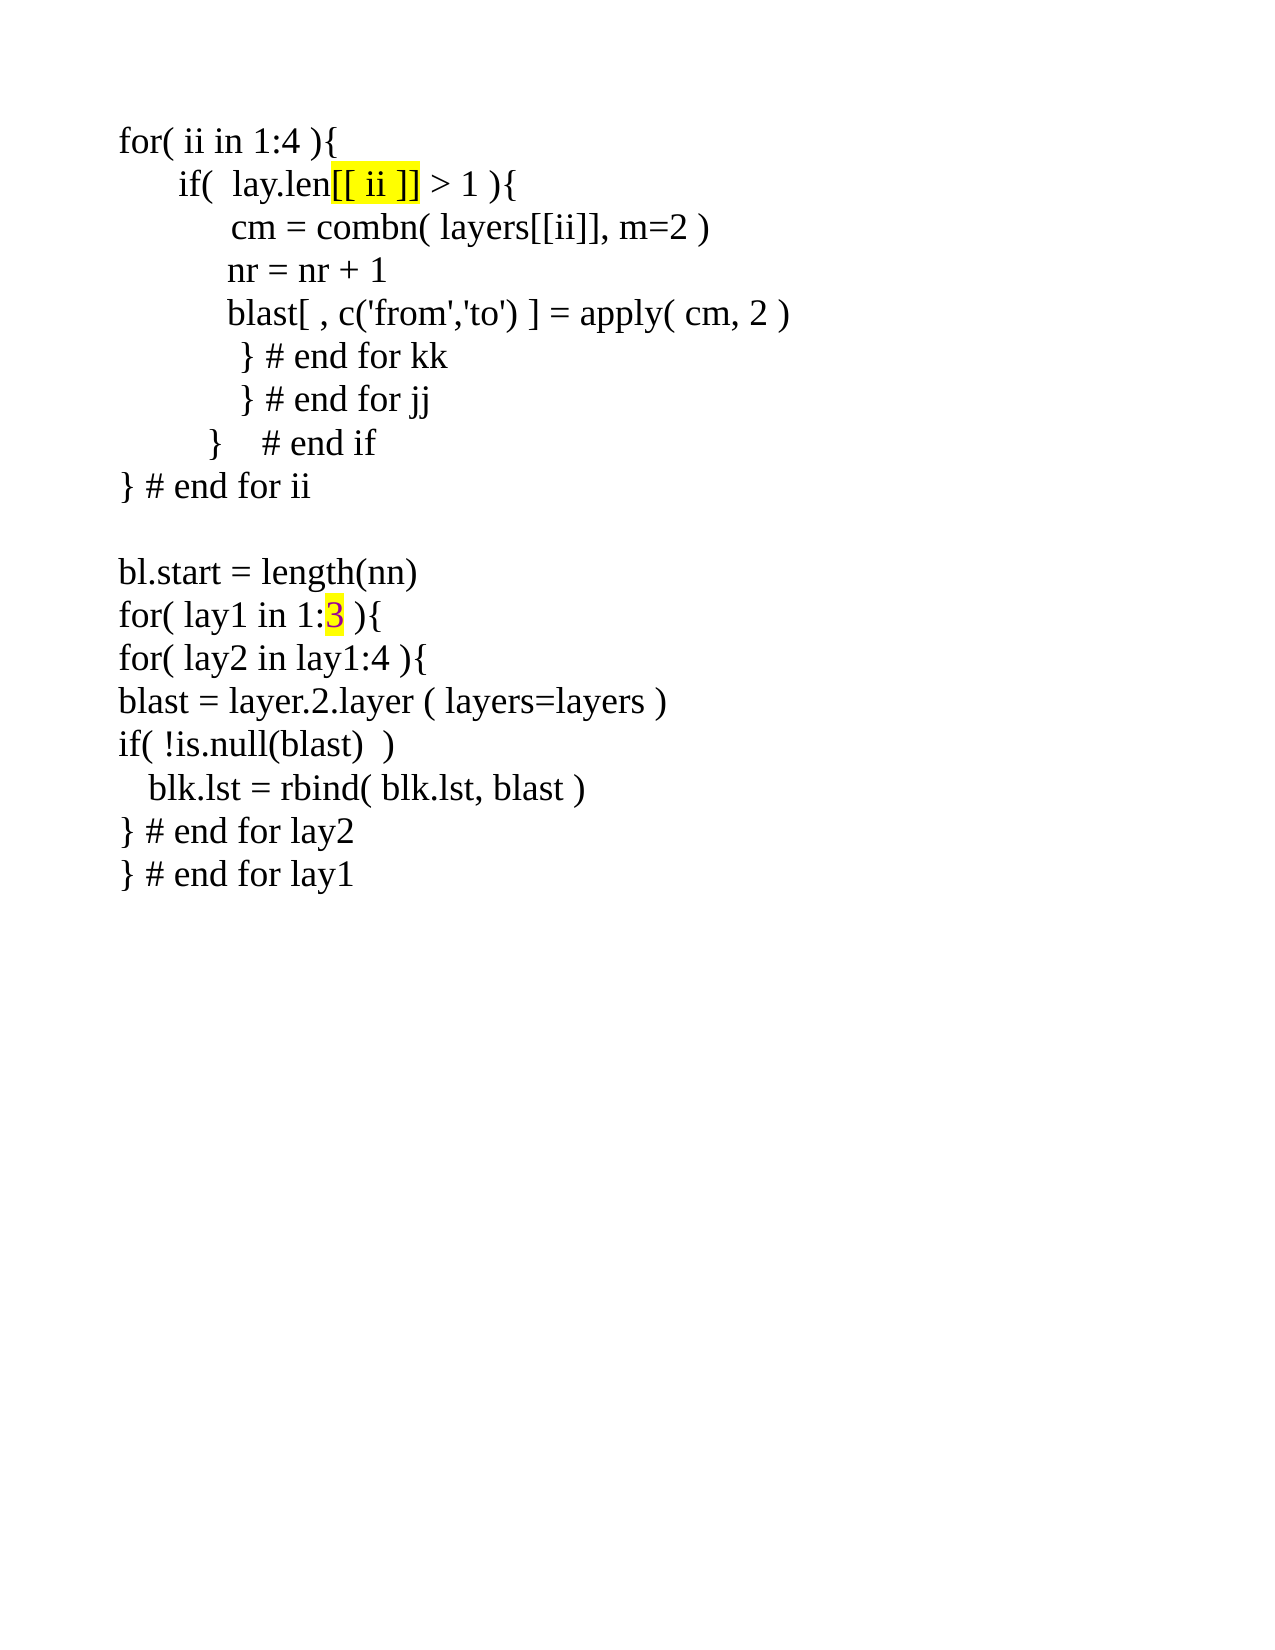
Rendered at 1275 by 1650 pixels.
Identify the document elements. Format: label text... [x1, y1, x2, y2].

text } # end for lay1 [118, 851, 1157, 894]
text bl.start = length(nn) [118, 549, 1157, 592]
text blast[ , c('from','to') ] = apply( cm, 2 ) [118, 291, 1157, 334]
text cm = combn( layers[[ii]], m=2 ) [118, 204, 1157, 247]
text } # end if [118, 420, 1157, 463]
text } # end for ii [118, 463, 1157, 506]
text for( lay1 in 1:3 ){ [118, 592, 1157, 636]
text if( lay.len[[ ii ]] > 1 ){ [118, 161, 1157, 204]
text for( ii in 1:4 ){ [118, 118, 1157, 161]
text nr = nr + 1 [118, 247, 1157, 291]
text } # end for lay2 [118, 808, 1157, 851]
text blk.lst = rbind( blk.lst, blast ) [118, 765, 1157, 808]
text blast = layer.2.layer ( layers=layers ) [118, 679, 1157, 722]
text } # end for kk [118, 334, 1157, 377]
text for( lay2 in lay1:4 ){ [118, 636, 1157, 679]
text if( !is.null(blast) ) [118, 722, 1157, 765]
text } # end for jj [118, 377, 1157, 420]
